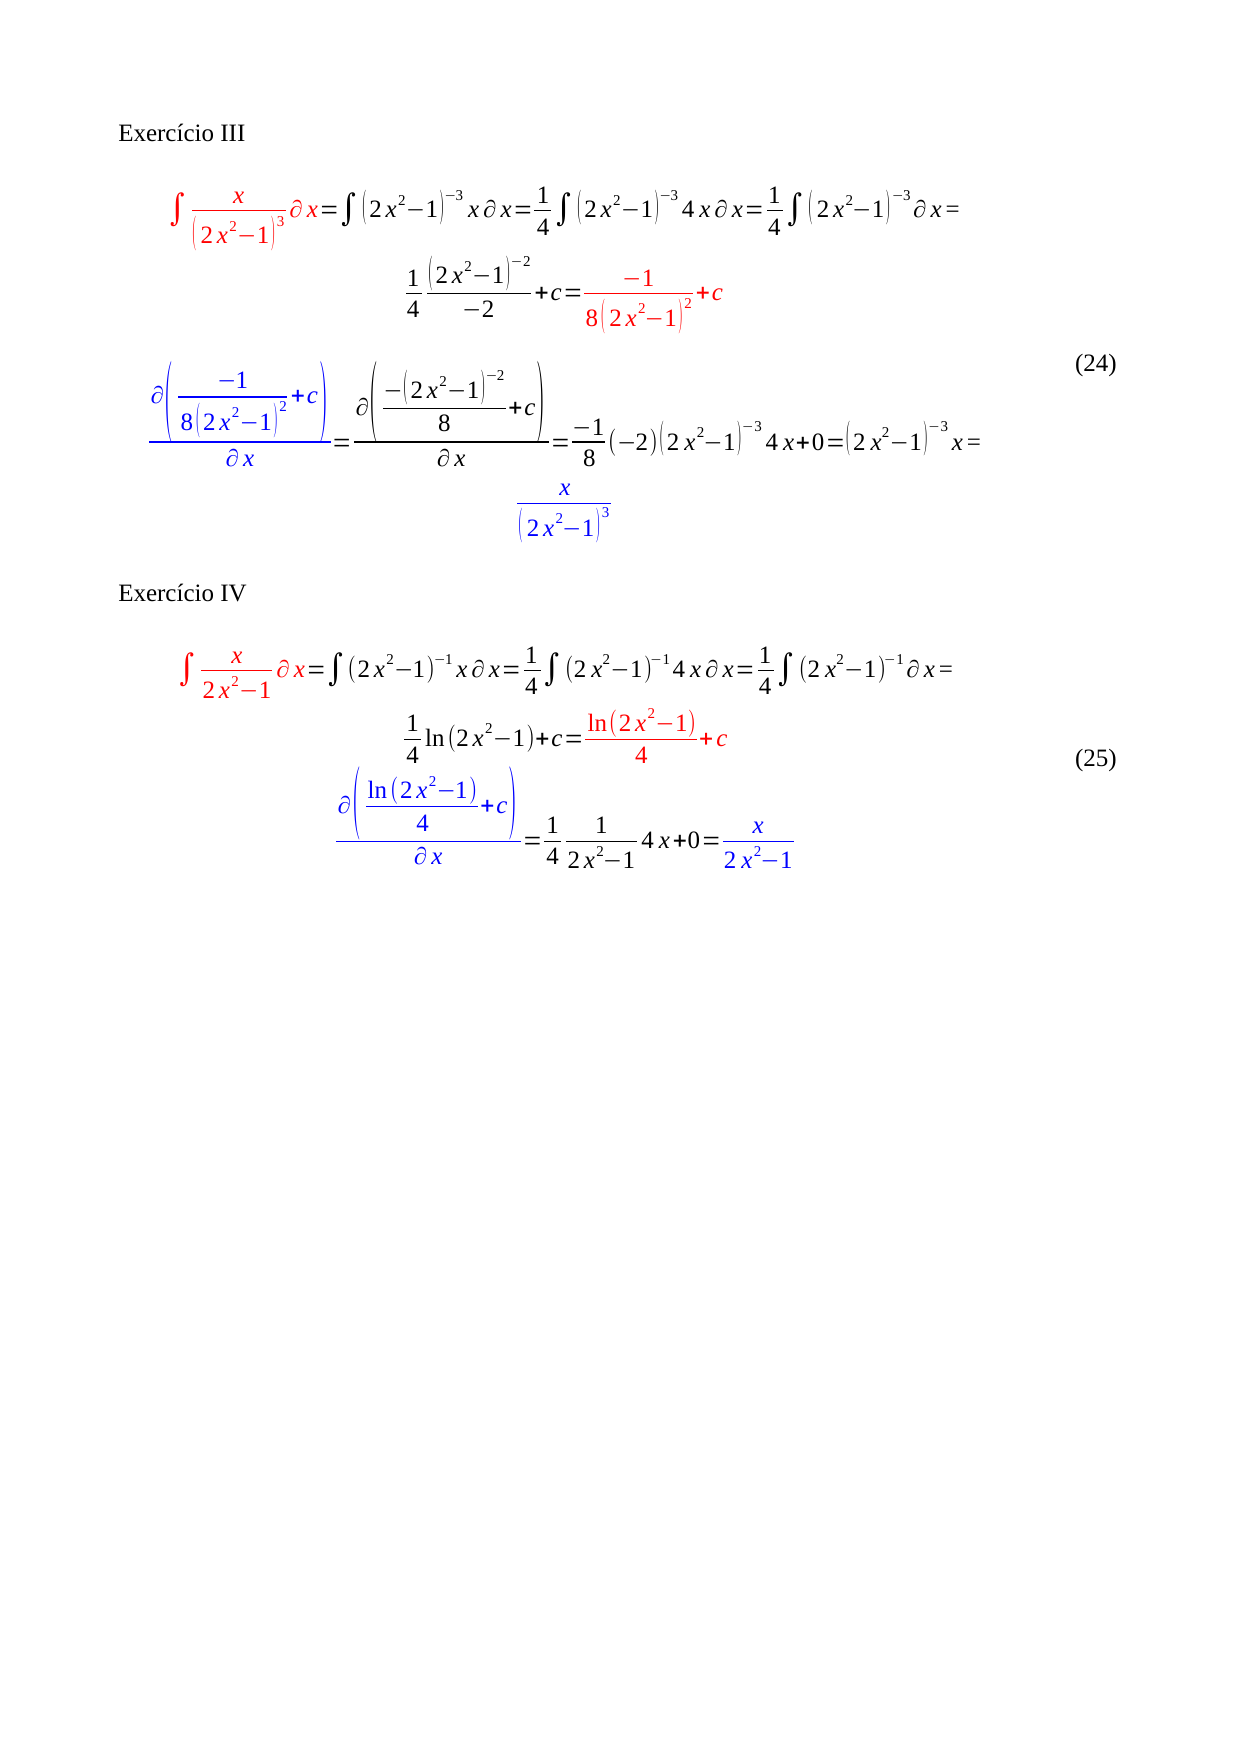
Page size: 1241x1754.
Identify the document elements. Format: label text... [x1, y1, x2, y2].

table_header [118, 635, 1010, 880]
text Exercício III [118, 118, 1122, 147]
table_header (25) [1010, 635, 1122, 880]
table_header (24) [1010, 176, 1122, 549]
table_header [118, 176, 1010, 549]
text Exercício IV [118, 578, 1122, 607]
